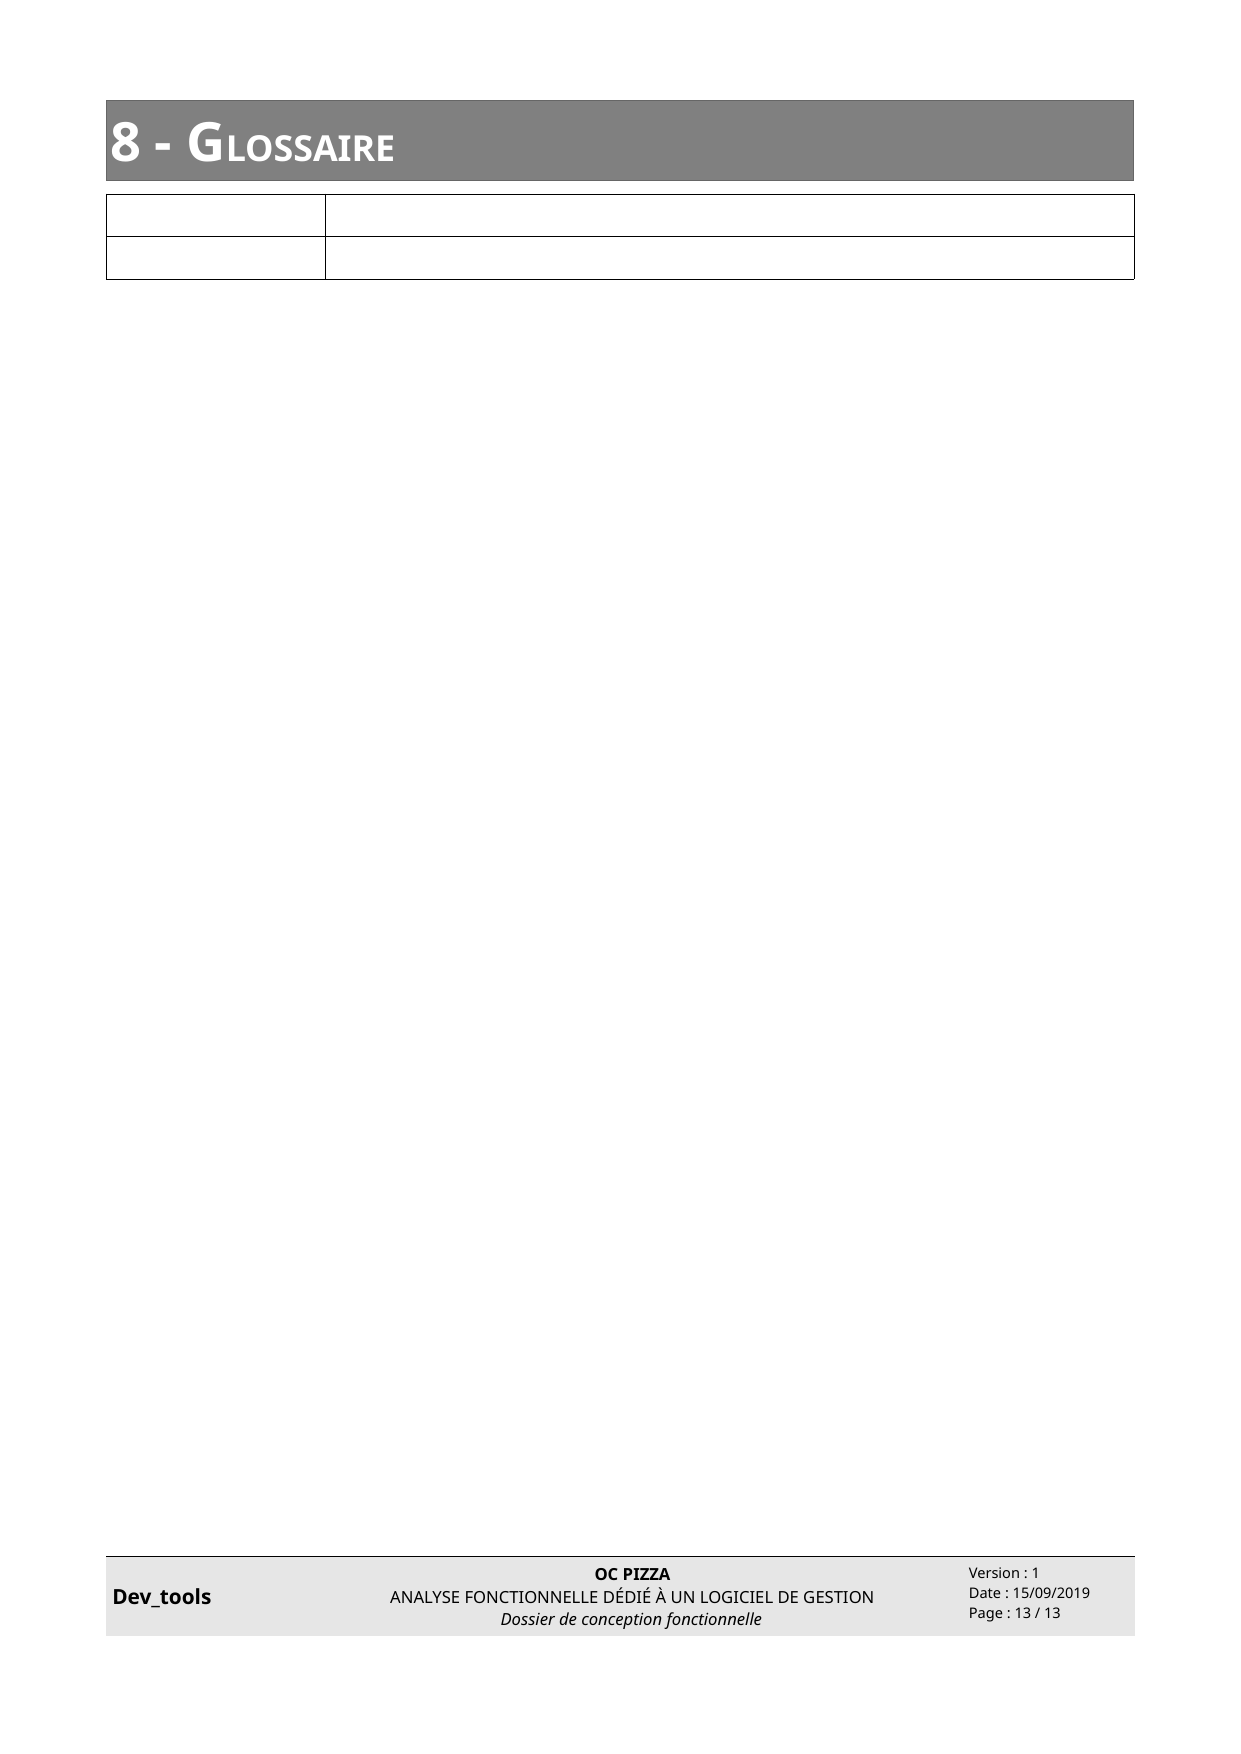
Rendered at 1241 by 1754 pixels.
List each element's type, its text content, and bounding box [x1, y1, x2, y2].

subtitle Glossaire [107, 101, 1133, 180]
table_cell [326, 237, 1134, 279]
table_header [107, 195, 325, 236]
table_cell [107, 237, 325, 279]
table_header [326, 195, 1134, 236]
